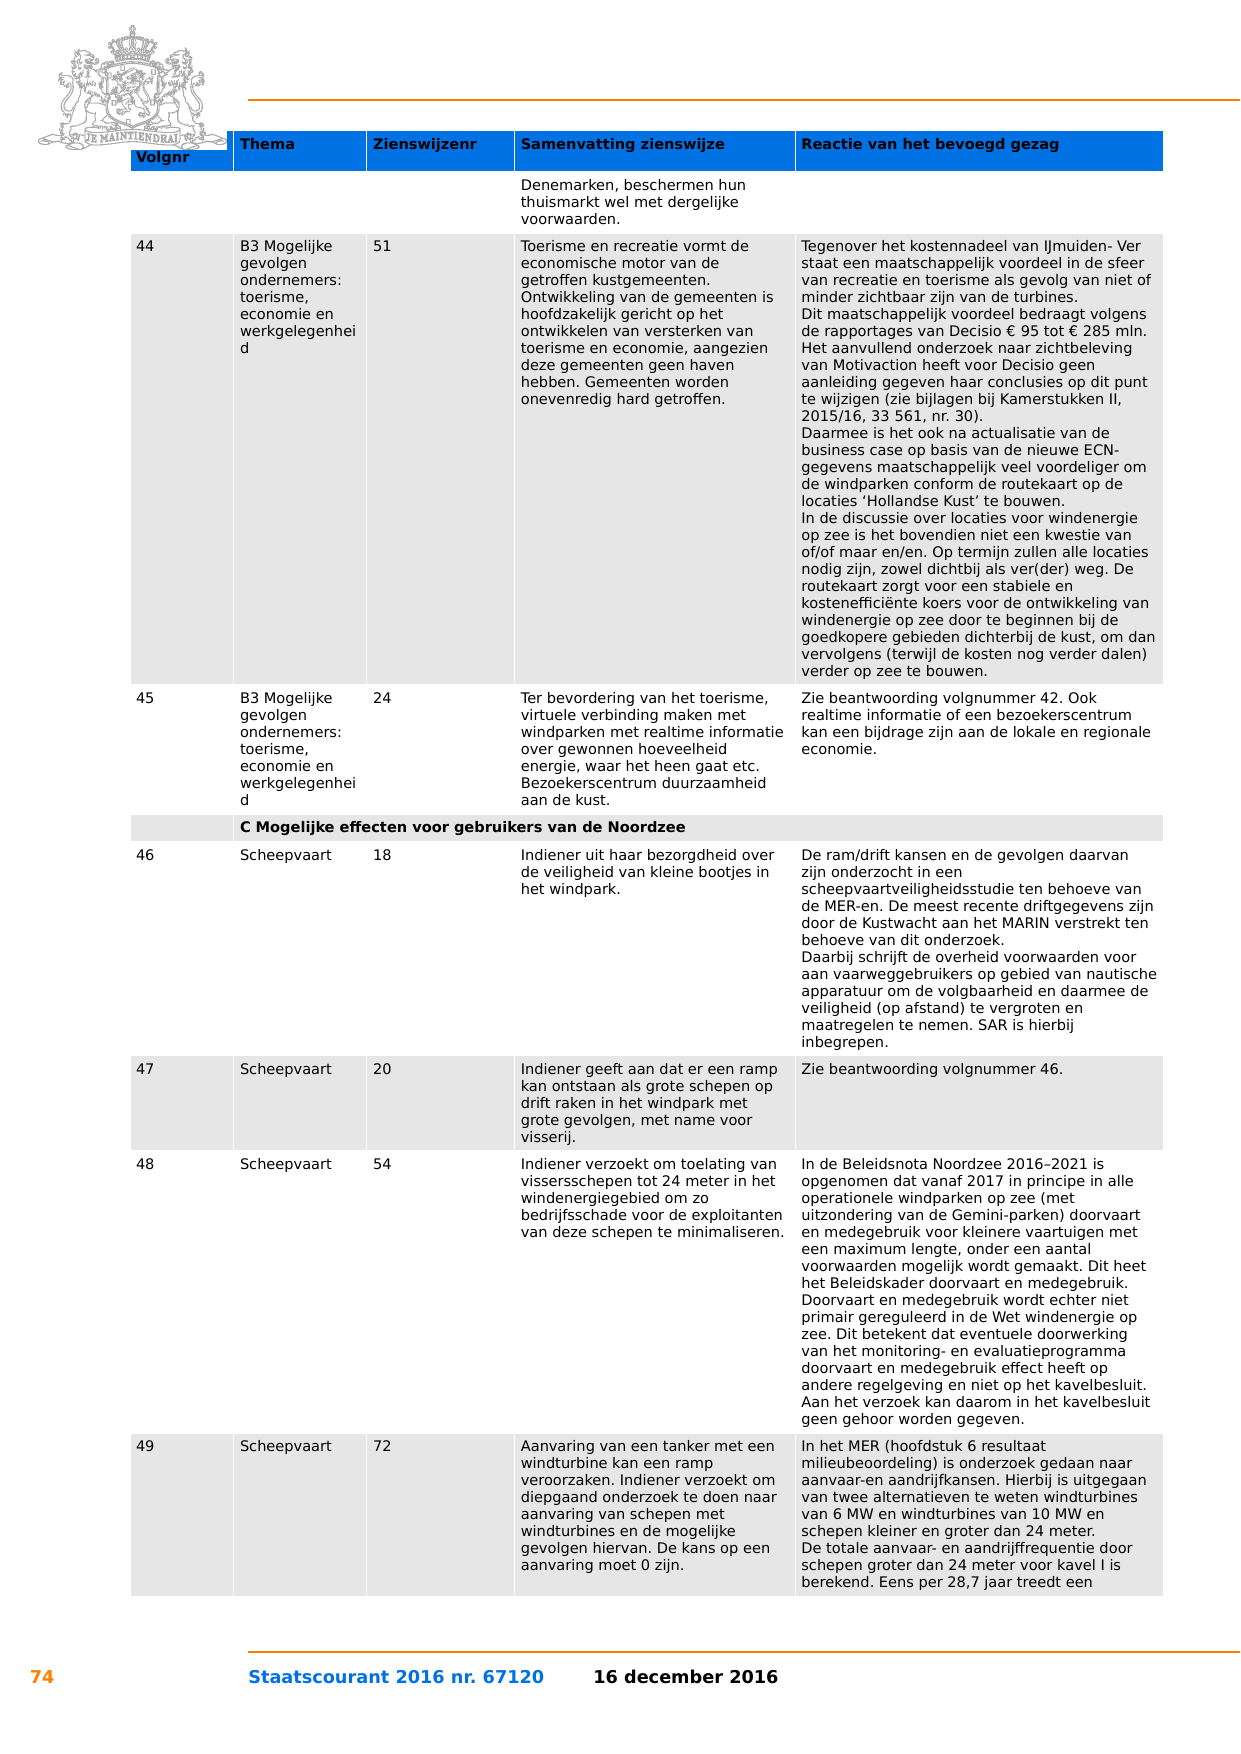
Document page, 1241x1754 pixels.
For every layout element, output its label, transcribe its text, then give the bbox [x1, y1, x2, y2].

table_cell Zie beantwoording volgnummer 42. Ook realtime informatie of een bezoekerscentrum kan een bijdrage zijn aan de lokale en regionale economie. [796, 685, 1163, 813]
table_cell C Mogelijke effecten voor gebruikers van de Noordzee [234, 815, 1163, 841]
table_cell 72 [367, 1434, 514, 1596]
table_cell B3 Mogelijke gevolgen ondernemers: toerisme, economie en werkgelegenheid [234, 685, 366, 813]
table_cell Aanvaring van een tanker met een windturbine kan een ramp veroorzaken. Indiener verzoekt om diepgaand onderzoek te doen naar aanvaring van schepen met windturbines en de mogelijke gevolgen hiervan. De kans op een aanvaring moet 0 zijn. [515, 1434, 795, 1596]
table_cell 54 [367, 1151, 514, 1432]
table_cell 51 [367, 234, 514, 684]
table_cell 46 [131, 842, 233, 1055]
table_header Reactie van het bevoegd gezag [796, 131, 1163, 171]
table_cell [131, 815, 233, 841]
table_cell Zie beantwoording volgnummer 46. [796, 1056, 1163, 1150]
table_cell [234, 172, 366, 232]
table_cell 24 [367, 685, 514, 813]
table_cell Scheepvaart [234, 1151, 366, 1432]
table_cell Indiener uit haar bezorgdheid over de veiligheid van kleine bootjes in het windpark. [515, 842, 795, 1055]
table_header Thema [234, 131, 366, 171]
picture [38, 25, 227, 150]
table_cell 44 [131, 234, 233, 684]
table_header Zienswijzenr [367, 131, 514, 171]
table_cell [367, 172, 514, 232]
table_header Volgnr [131, 131, 233, 171]
table_cell B3 Mogelijke gevolgen ondernemers: toerisme, economie en werkgelegenheid [234, 234, 366, 684]
table_cell Scheepvaart [234, 1056, 366, 1150]
table_cell [131, 172, 233, 232]
table_header Samenvatting zienswijze [515, 131, 795, 171]
table_cell Toerisme en recreatie vormt de economische motor van de getroffen kustgemeenten. Ontwikkeling van de gemeenten is hoofdzakelijk gericht op het ontwikkelen van versterken van toerisme en economie, aangezien deze gemeenten geen haven hebben. Gemeenten worden onevenredig hard getroffen. [515, 234, 795, 684]
table_cell 47 [131, 1056, 233, 1150]
table_cell Tegenover het kostennadeel van IJmuiden- Ver staat een maatschappelijk voordeel in de sfeer van recreatie en toerisme als gevolg van niet of minder zichtbaar zijn van de turbines. Dit maatschappelijk voordeel bedraagt volgens de rapportages van Decisio € 95 tot € 285 mln. Het aanvullend onderzoek naar zichtbeleving van Motivaction heeft voor Decisio geen aanleiding gegeven haar conclusies op dit punt te wijzigen (zie bijlagen bij Kamerstukken II, 2015/16, 33 561, nr. 30). Daarmee is het ook na actualisatie van de business case op basis van de nieuwe ECN-gegevens maatschappelijk veel voordeliger om de windparken conform de routekaart op de locaties ‘Hollandse Kust’ te bouwen. In de discussie over locaties voor windenergie op zee is het bovendien niet een kwestie van of/of maar en/en. Op termijn zullen alle locaties nodig zijn, zowel dichtbij als ver(der) weg. De routekaart zorgt voor een stabiele en kostenefficiënte koers voor de ontwikkeling van windenergie op zee door te beginnen bij de goedkopere gebieden dichterbij de kust, om dan vervolgens (terwijl de kosten nog verder dalen) verder op zee te bouwen. [796, 234, 1163, 684]
table_cell 45 [131, 685, 233, 813]
table_cell In de Beleidsnota Noordzee 2016–2021 is opgenomen dat vanaf 2017 in principe in alle operationele windparken op zee (met uitzondering van de Gemini-parken) doorvaart en medegebruik voor kleinere vaartuigen met een maximum lengte, onder een aantal voorwaarden mogelijk wordt gemaakt. Dit heet het Beleidskader doorvaart en medegebruik. Doorvaart en medegebruik wordt echter niet primair gereguleerd in de Wet windenergie op zee. Dit betekent dat eventuele doorwerking van het monitoring- en evaluatieprogramma doorvaart en medegebruik effect heeft op andere regelgeving en niet op het kavelbesluit. Aan het verzoek kan daarom in het kavelbesluit geen gehoor worden gegeven. [796, 1151, 1163, 1432]
table_cell Scheepvaart [234, 1434, 366, 1596]
table_cell Ter bevordering van het toerisme, virtuele verbinding maken met windparken met realtime informatie over gewonnen hoeveelheid energie, waar het heen gaat etc. Bezoekerscentrum duurzaamheid aan de kust. [515, 685, 795, 813]
table_cell Indiener geeft aan dat er een ramp kan ontstaan als grote schepen op drift raken in het windpark met grote gevolgen, met name voor visserij. [515, 1056, 795, 1150]
table_cell 18 [367, 842, 514, 1055]
table_cell [796, 172, 1163, 232]
table_cell In het MER (hoofdstuk 6 resultaat milieubeoordeling) is onderzoek gedaan naar aanvaar-en aandrijfkansen. Hierbij is uitgegaan van twee alternatieven te weten windturbines van 6 MW en windturbines van 10 MW en schepen kleiner en groter dan 24 meter. De totale aanvaar- en aandrijffrequentie door schepen groter dan 24 meter voor kavel I is berekend. Eens per 28,7 jaar treedt een [796, 1434, 1163, 1596]
table_cell 49 [131, 1434, 233, 1596]
table_cell Denemarken, beschermen hun thuismarkt wel met dergelijke voorwaarden. [515, 172, 795, 232]
table_cell 20 [367, 1056, 514, 1150]
table_cell Scheepvaart [234, 842, 366, 1055]
table_cell De ram/drift kansen en de gevolgen daarvan zijn onderzocht in een scheepvaartveiligheidsstudie ten behoeve van de MER-en. De meest recente driftgegevens zijn door de Kustwacht aan het MARIN verstrekt ten behoeve van dit onderzoek. Daarbij schrijft de overheid voorwaarden voor aan vaarweggebruikers op gebied van nautische apparatuur om de volgbaarheid en daarmee de veiligheid (op afstand) te vergroten en maatregelen te nemen. SAR is hierbij inbegrepen. [796, 842, 1163, 1055]
table_cell Indiener verzoekt om toelating van vissersschepen tot 24 meter in het windenergiegebied om zo bedrijfsschade voor de exploitanten van deze schepen te minimaliseren. [515, 1151, 795, 1432]
table_cell 48 [131, 1151, 233, 1432]
